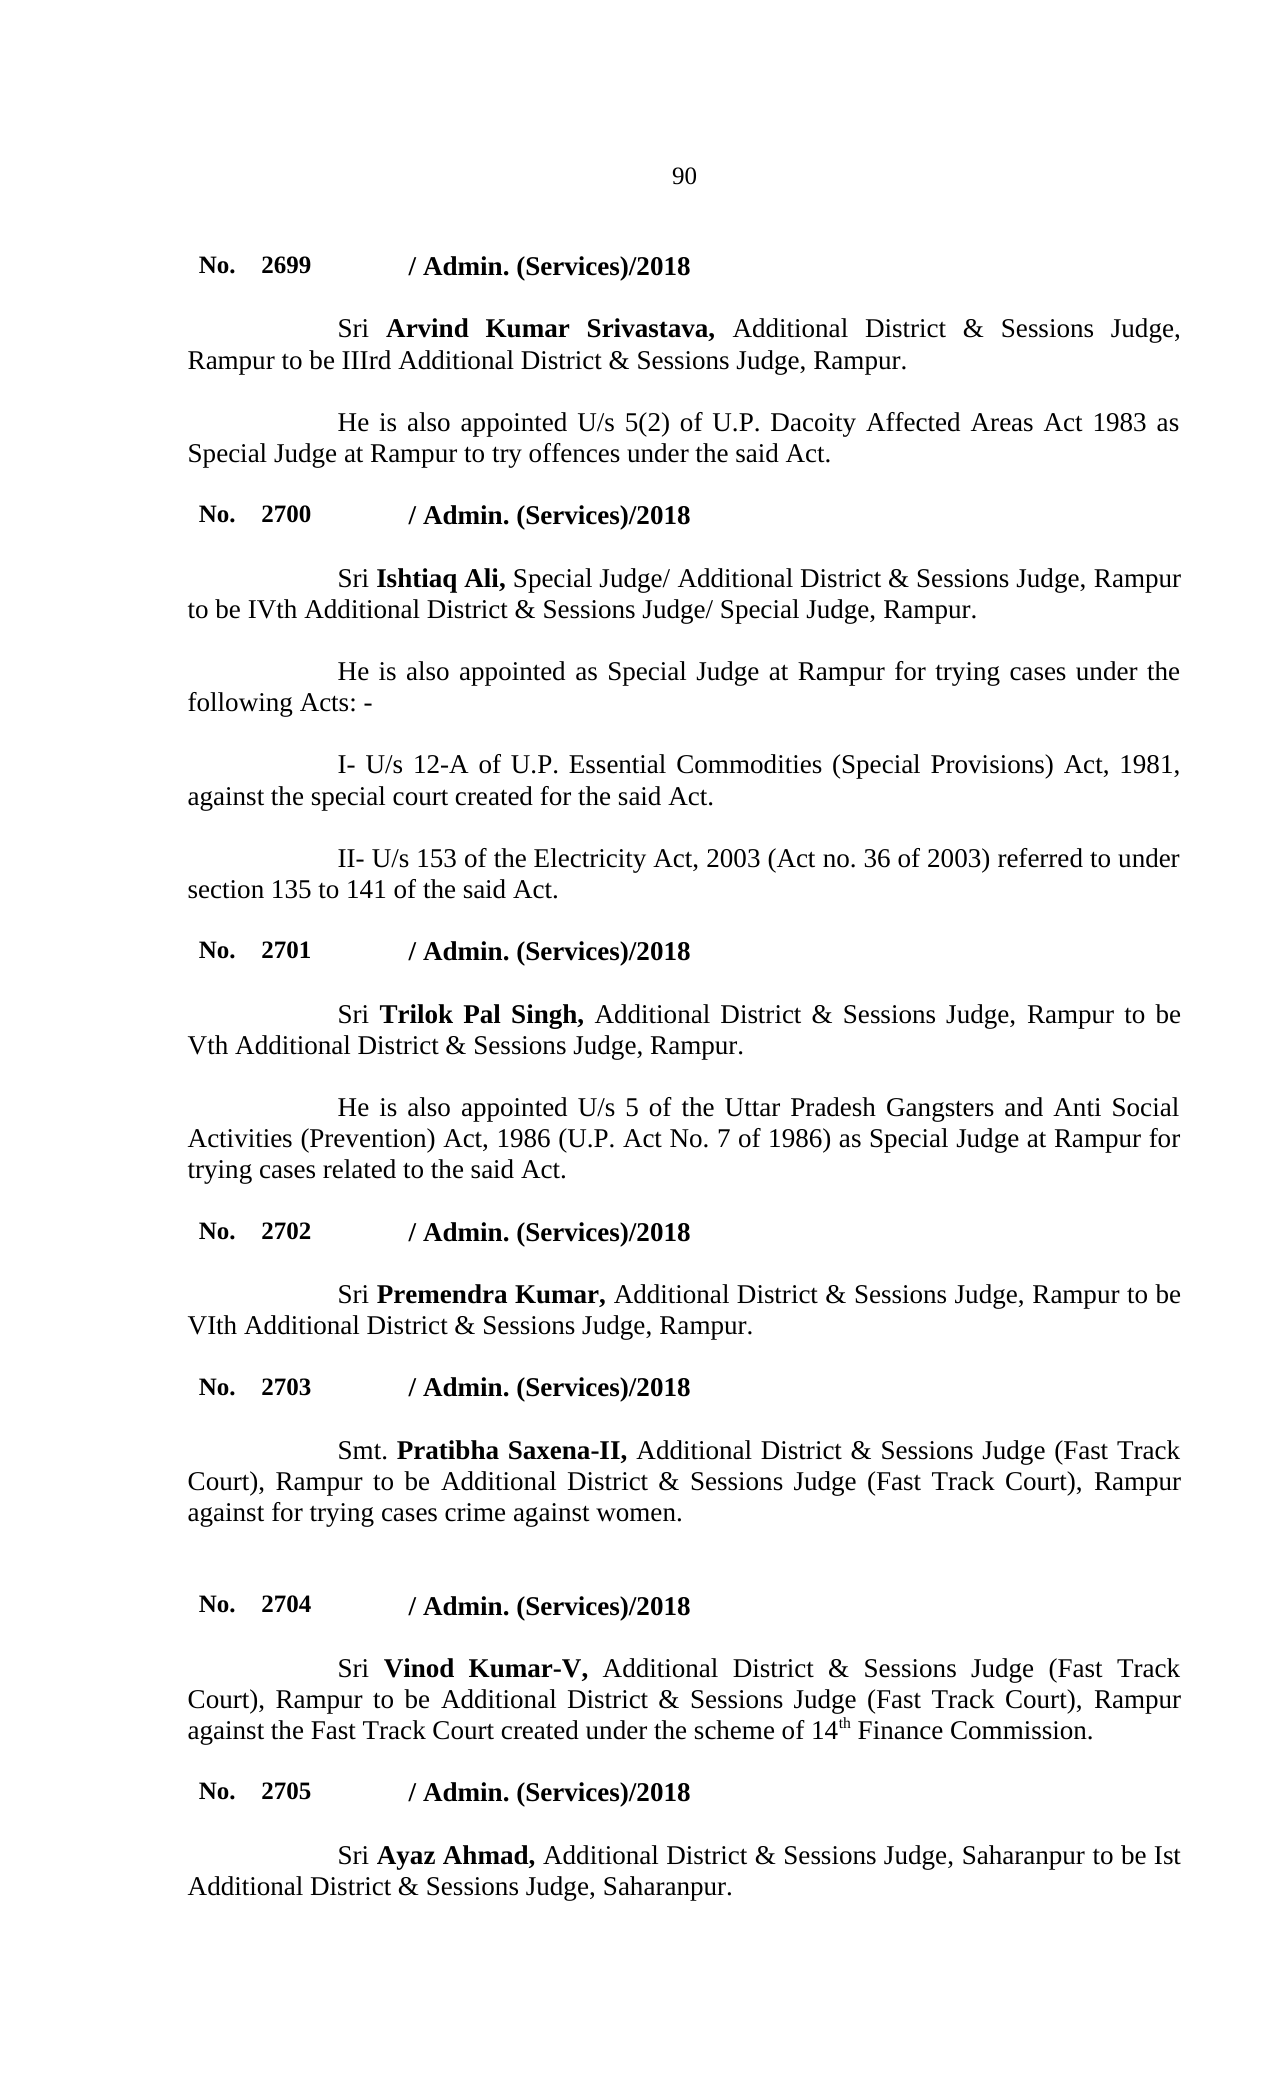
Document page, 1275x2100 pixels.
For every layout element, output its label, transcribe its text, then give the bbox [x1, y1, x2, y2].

table_header / Admin. (Services)/2018 [391, 1776, 737, 1808]
table_header [250, 1776, 391, 1808]
table_header [250, 1216, 391, 1247]
table_header / Admin. (Services)/2018 [391, 936, 737, 967]
table_header No. [188, 1216, 250, 1247]
subtitle He is also appointed U/s 5 of the Uttar Pradesh Gangsters and Anti Social Activities (Prevention) Act, 1986 (U.P. Act No. 7 of 1986) as Special Judge at Rampur for trying cases related to the said Act. [187, 1091, 1181, 1185]
table_header / Admin. (Services)/2018 [391, 1590, 737, 1621]
subtitle Sri Trilok Pal Singh, Additional District & Sessions Judge, Rampur to be Vth Additional District & Sessions Judge, Rampur. [187, 998, 1181, 1060]
text Sri Ishtiaq Ali, Special Judge/ Additional District & Sessions Judge, Rampur to be IVth Additional District & Sessions Judge/ Special Judge, Rampur. [187, 562, 1181, 624]
table_header No. [188, 250, 250, 281]
subtitle Sri Arvind Kumar Srivastava, Additional District & Sessions Judge, Rampur to be IIIrd Additional District & Sessions Judge, Rampur. [187, 313, 1181, 375]
subtitle Sri Premendra Kumar, Additional District & Sessions Judge, Rampur to be VIth Additional District & Sessions Judge, Rampur. [187, 1278, 1181, 1340]
table_header / Admin. (Services)/2018 [391, 500, 737, 531]
table_header No. [188, 500, 250, 531]
subtitle He is also appointed U/s 5(2) of U.P. Dacoity Affected Areas Act 1983 as Special Judge at Rampur to try offences under the said Act. [187, 406, 1181, 468]
text I- U/s 12-A of U.P. Essential Commodities (Special Provisions) Act, 1981, against the special court created for the said Act. [187, 749, 1181, 811]
text He is also appointed as Special Judge at Rampur for trying cases under the following Acts: - [187, 655, 1181, 717]
table_header / Admin. (Services)/2018 [391, 1372, 737, 1403]
table_header [250, 250, 391, 281]
table_header No. [188, 936, 250, 967]
table_header [250, 500, 391, 531]
table_header [250, 1372, 391, 1403]
table_header / Admin. (Services)/2018 [391, 250, 737, 281]
subtitle Sri Ayaz Ahmad, Additional District & Sessions Judge, Saharanpur to be Ist Additional District & Sessions Judge, Saharanpur. [187, 1839, 1181, 1901]
subtitle Smt. Pratibha Saxena-II, Additional District & Sessions Judge (Fast Track Court), Rampur to be Additional District & Sessions Judge (Fast Track Court), Rampur against for trying cases crime against women. [187, 1434, 1181, 1527]
table_header No. [188, 1372, 250, 1403]
table_header [250, 1590, 391, 1621]
table_header No. [188, 1590, 250, 1621]
subtitle Sri Vinod Kumar-V, Additional District & Sessions Judge (Fast Track Court), Rampur to be Additional District & Sessions Judge (Fast Track Court), Rampur against the Fast Track Court created under the scheme of 14th Finance Commission. [187, 1652, 1181, 1745]
table_header No. [188, 1776, 250, 1808]
text II- U/s 153 of the Electricity Act, 2003 (Act no. 36 of 2003) referred to under section 135 to 141 of the said Act. [187, 842, 1181, 904]
table_header [250, 936, 391, 967]
table_header / Admin. (Services)/2018 [391, 1216, 737, 1247]
